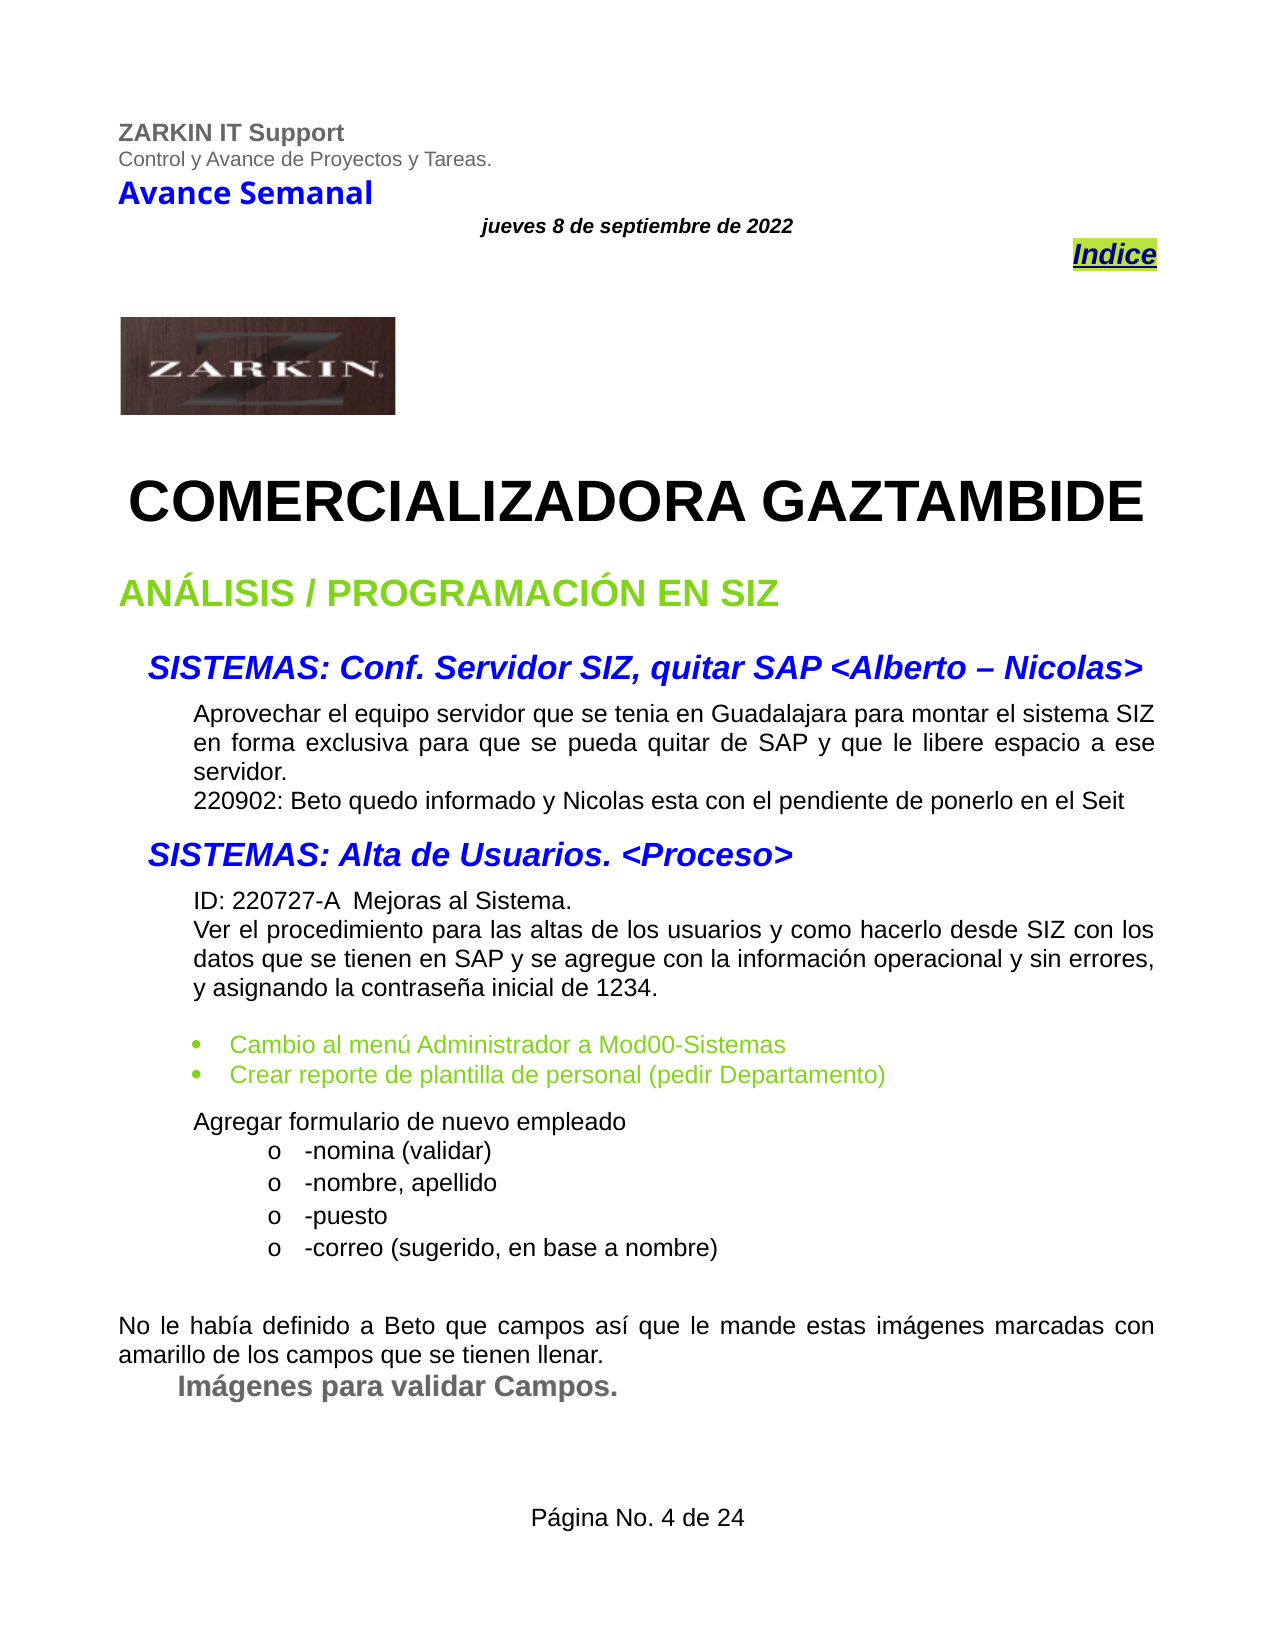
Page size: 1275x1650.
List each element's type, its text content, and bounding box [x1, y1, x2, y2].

subtitle SISTEMAS: Conf. Servidor SIZ, quitar SAP <Alberto – Nicolas> [148, 648, 1157, 687]
list Cambio al menú Administrador a Mod00-Sistemas [192, 1030, 1157, 1059]
list -nomina (validar) [267, 1136, 1157, 1167]
list -puesto [267, 1201, 1157, 1232]
text ID: 220727-A Mejoras al Sistema. [193, 886, 1157, 915]
subtitle SISTEMAS: Alta de Usuarios. <Proceso> [148, 835, 1157, 874]
text Ver el procedimiento para las altas de los usuarios y como hacerlo desde SIZ con los datos que se tienen en SAP y se agregue con la información operacional y sin errores, y asignando la contraseña inicial de 1234. [193, 915, 1157, 1001]
subtitle Imágenes para validar Campos. [177, 1368, 1157, 1402]
list -nombre, apellido [267, 1168, 1157, 1199]
list Crear reporte de plantilla de personal (pedir Departamento) [192, 1060, 1157, 1089]
text Agregar formulario de nuevo empleado [118, 1107, 1157, 1136]
text No le había definido a Beto que campos así que le mande estas imágenes marcadas con amarillo de los campos que se tienen llenar. [118, 1311, 1157, 1368]
list -correo (sugerido, en base a nombre) [267, 1233, 1157, 1264]
subtitle ANÁLISIS / PROGRAMACIÓN EN SIZ [118, 571, 1157, 615]
text 220902: Beto quedo informado y Nicolas esta con el pendiente de ponerlo en el Seit [193, 786, 1157, 814]
title COMERCIALIZADORA GAZTAMBIDE [118, 467, 1157, 534]
text Aprovechar el equipo servidor que se tenia en Guadalajara para montar el sistema SIZ en forma exclusiva para que se pueda quitar de SAP y que le libere espacio a ese servidor. [193, 699, 1157, 786]
picture [120, 317, 396, 415]
